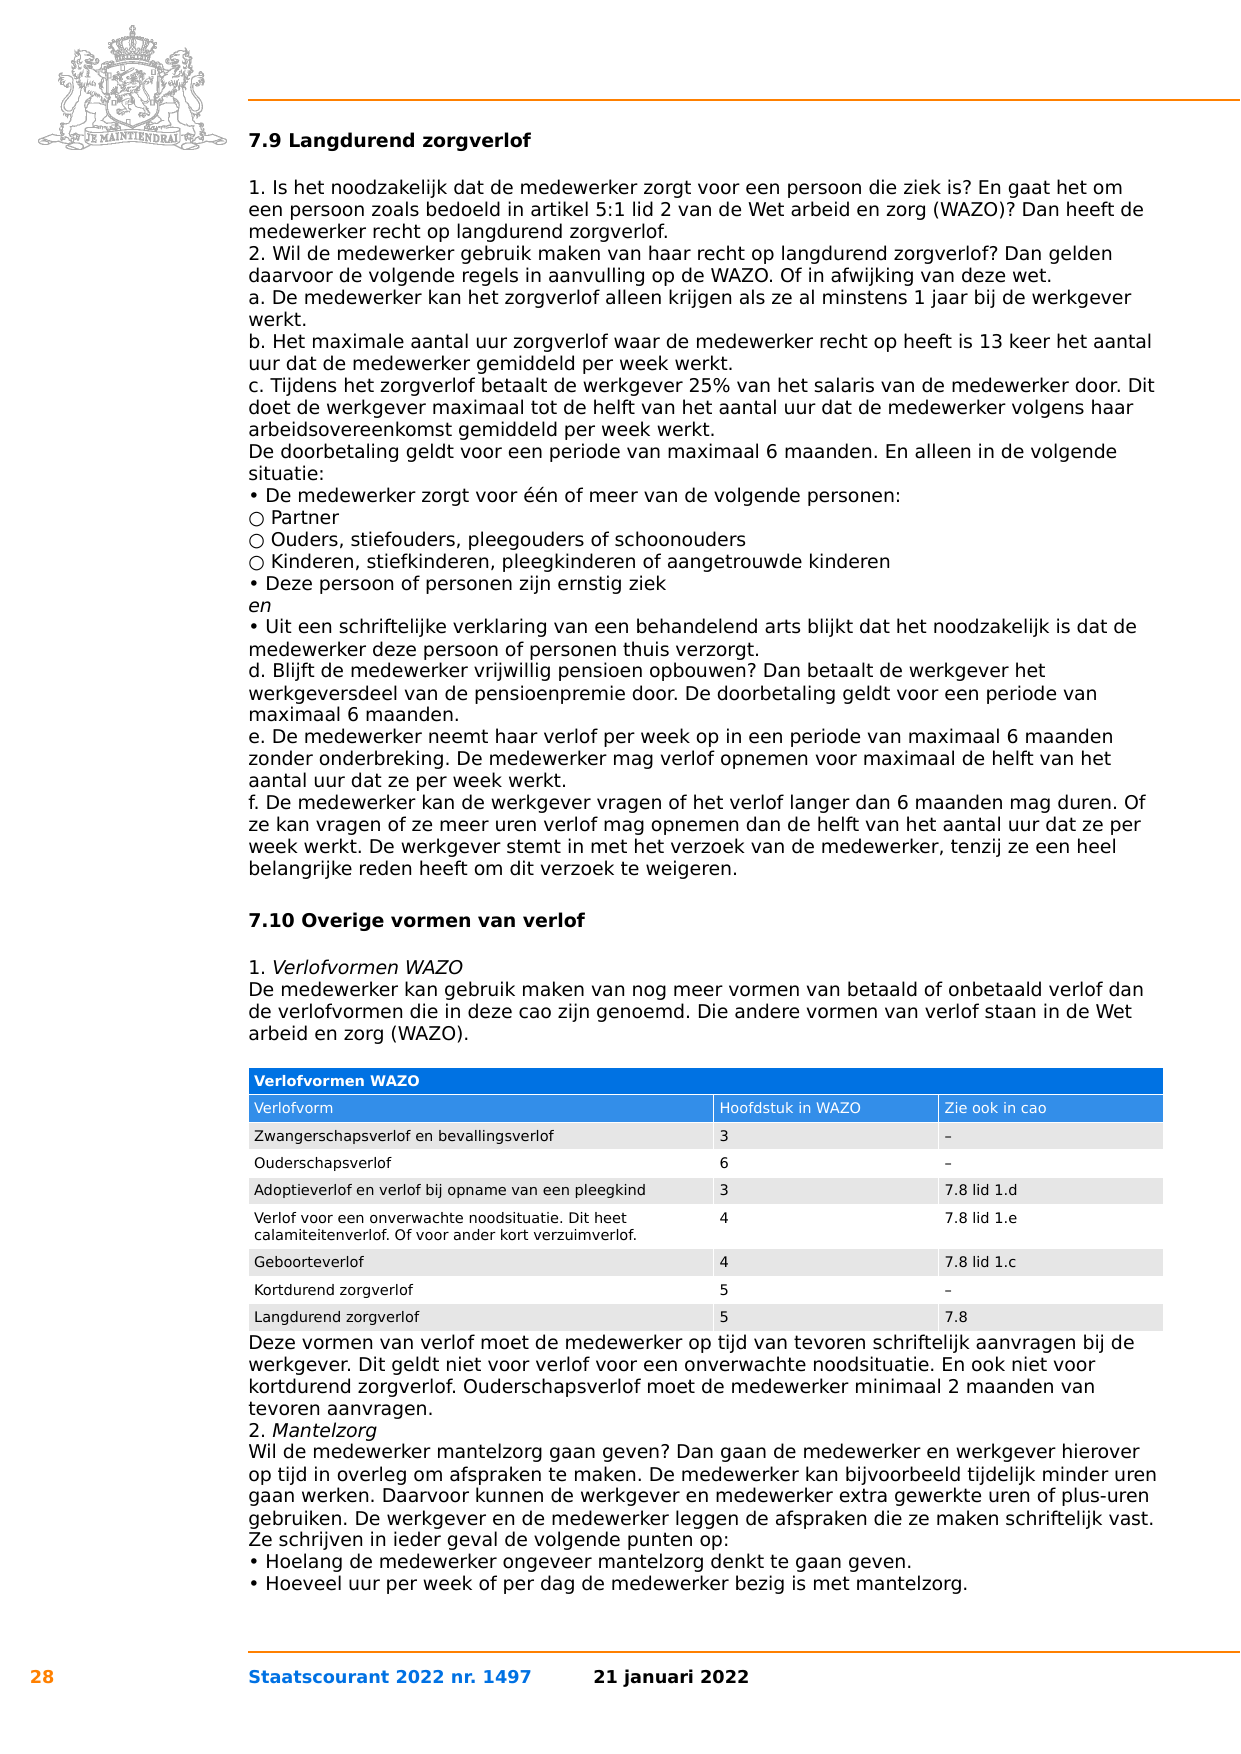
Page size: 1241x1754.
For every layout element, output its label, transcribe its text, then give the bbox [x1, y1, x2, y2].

text • Deze persoon of personen zijn ernstig ziek [248, 572, 1163, 594]
table_cell Hoofdstuk in WAZO [714, 1095, 938, 1122]
table_cell 5 [714, 1304, 938, 1331]
text De medewerker kan gebruik maken van nog meer vormen van betaald of onbetaald verlof dan de verlofvormen die in deze cao zijn genoemd. Die andere vormen van verlof staan in de Wet arbeid en zorg (WAZO). [248, 979, 1163, 1045]
text • Uit een schriftelijke verklaring van een behandelend arts blijkt dat het noodzakelijk is dat de medewerker deze persoon of personen thuis verzorgt. [248, 616, 1163, 660]
table_cell 7.8 lid 1.c [939, 1249, 1163, 1276]
table_cell 4 [714, 1205, 938, 1248]
text Wil de medewerker mantelzorg gaan geven? Dan gaan de medewerker en werkgever hierover op tijd in overleg om afspraken te maken. De medewerker kan bijvoorbeeld tijdelijk minder uren gaan werken. Daarvoor kunnen de werkgever en medewerker extra gewerkte uren of plus-uren gebruiken. De werkgever en de medewerker leggen de afspraken die ze maken schriftelijk vast. Ze schrijven in ieder geval de volgende punten op: [248, 1441, 1163, 1551]
subtitle 7.10 Overige vormen van verlof [248, 910, 1163, 932]
table_cell – [939, 1123, 1163, 1149]
table_cell 5 [714, 1277, 938, 1303]
text 2. Wil de medewerker gebruik maken van haar recht op langdurend zorgverlof? Dan gelden daarvoor de volgende regels in aanvulling op de WAZO. Of in afwijking van deze wet. [248, 243, 1163, 287]
table_cell 3 [714, 1123, 938, 1149]
table_cell – [939, 1150, 1163, 1177]
text De doorbetaling geldt voor een periode van maximaal 6 maanden. En alleen in de volgende situatie: [248, 441, 1163, 484]
text • Hoeveel uur per week of per dag de medewerker bezig is met mantelzorg. [248, 1573, 1163, 1595]
text en [248, 594, 1163, 616]
table_cell Langdurend zorgverlof [249, 1304, 713, 1331]
text a. De medewerker kan het zorgverlof alleen krijgen als ze al minstens 1 jaar bij de werkgever werkt. [248, 287, 1163, 331]
text 2. Mantelzorg [248, 1419, 1163, 1441]
text d. Blijft de medewerker vrijwillig pensioen opbouwen? Dan betaalt de werkgever het werkgeversdeel van de pensioenpremie door. De doorbetaling geldt voor een periode van maximaal 6 maanden. [248, 660, 1163, 726]
table_cell 4 [714, 1249, 938, 1276]
table_cell 7.8 [939, 1304, 1163, 1331]
text 1. Verlofvormen WAZO [248, 957, 1163, 979]
table_cell 7.8 lid 1.d [939, 1178, 1163, 1204]
table_cell – [939, 1277, 1163, 1303]
text ○ Ouders, stiefouders, pleegouders of schoonouders [248, 528, 1163, 551]
text b. Het maximale aantal uur zorgverlof waar de medewerker recht op heeft is 13 keer het aantal uur dat de medewerker gemiddeld per week werkt. [248, 331, 1163, 375]
table_cell 6 [714, 1150, 938, 1177]
text • De medewerker zorgt voor één of meer van de volgende personen: [248, 484, 1163, 507]
text c. Tijdens het zorgverlof betaalt de werkgever 25% van het salaris van de medewerker door. Dit doet de werkgever maximaal tot de helft van het aantal uur dat de medewerker volgens haar arbeidsovereenkomst gemiddeld per week werkt. [248, 375, 1163, 441]
text ○ Kinderen, stiefkinderen, pleegkinderen of aangetrouwde kinderen [248, 551, 1163, 572]
table_header Verlofvormen WAZO [249, 1068, 1163, 1094]
table_cell Verlof voor een onverwachte noodsituatie. Dit heet calamiteitenverlof. Of voor ander kort verzuimverlof. [249, 1205, 713, 1248]
table_cell 7.8 lid 1.e [939, 1205, 1163, 1248]
table_cell Verlofvorm [249, 1095, 713, 1122]
picture [38, 25, 227, 150]
table_cell Adoptieverlof en verlof bij opname van een pleegkind [249, 1178, 713, 1204]
text f. De medewerker kan de werkgever vragen of het verlof langer dan 6 maanden mag duren. Of ze kan vragen of ze meer uren verlof mag opnemen dan de helft van het aantal uur dat ze per week werkt. De werkgever stemt in met het verzoek van de medewerker, tenzij ze een heel belangrijke reden heeft om dit verzoek te weigeren. [248, 792, 1163, 880]
table_cell Zwangerschapsverlof en bevallingsverlof [249, 1123, 713, 1149]
subtitle 7.9 Langdurend zorgverlof [248, 130, 1163, 152]
table_cell 3 [714, 1178, 938, 1204]
text e. De medewerker neemt haar verlof per week op in een periode van maximaal 6 maanden zonder onderbreking. De medewerker mag verlof opnemen voor maximaal de helft van het aantal uur dat ze per week werkt. [248, 726, 1163, 792]
text 1. Is het noodzakelijk dat de medewerker zorgt voor een persoon die ziek is? En gaat het om een persoon zoals bedoeld in artikel 5:1 lid 2 van de Wet arbeid en zorg (WAZO)? Dan heeft de medewerker recht op langdurend zorgverlof. [248, 177, 1163, 243]
table_cell Geboorteverlof [249, 1249, 713, 1276]
text Deze vormen van verlof moet de medewerker op tijd van tevoren schriftelijk aanvragen bij de werkgever. Dit geldt niet voor verlof voor een onverwachte noodsituatie. En ook niet voor kortdurend zorgverlof. Ouderschapsverlof moet de medewerker minimaal 2 maanden van tevoren aanvragen. [248, 1332, 1163, 1419]
table_cell Zie ook in cao [939, 1095, 1163, 1122]
text ○ Partner [248, 507, 1163, 528]
text • Hoelang de medewerker ongeveer mantelzorg denkt te gaan geven. [248, 1551, 1163, 1573]
table_cell Ouderschapsverlof [249, 1150, 713, 1177]
table_cell Kortdurend zorgverlof [249, 1277, 713, 1303]
